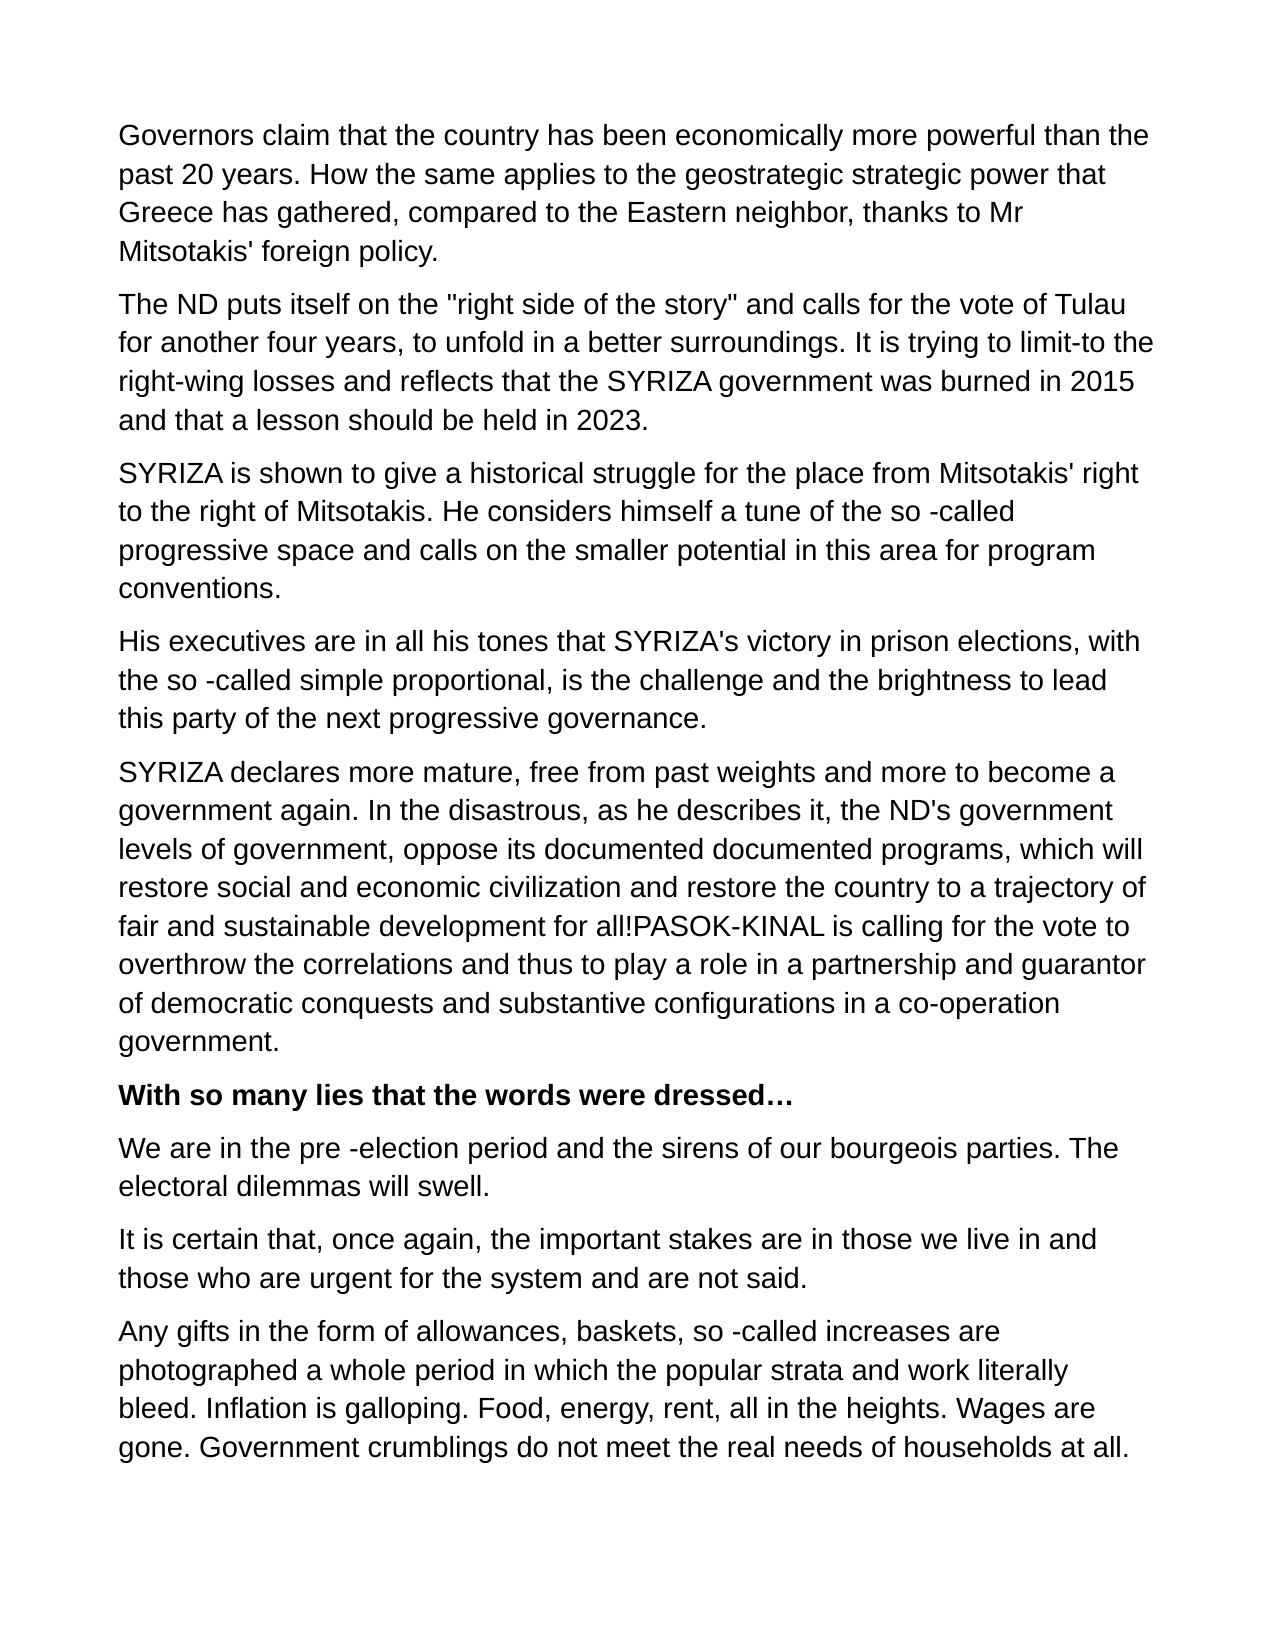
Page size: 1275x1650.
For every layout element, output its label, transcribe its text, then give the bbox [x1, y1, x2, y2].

text We are in the pre -election period and the sirens of our bourgeois parties. The electoral dilemmas will swell. [118, 1131, 1157, 1203]
text The ND puts itself on the "right side of the story" and calls for the vote of Tulau for another four years, to unfold in a better surroundings. It is trying to limit-to the right-wing losses and reflects that the SYRIZA government was burned in 2015 and that a lesson should be held in 2023. [118, 287, 1157, 436]
text SYRIZA is shown to give a historical struggle for the place from Mitsotakis' right to the right of Mitsotakis. He considers himself a tune of the so -called progressive space and calls on the smaller potential in this area for program conventions. [118, 456, 1157, 605]
text Governors claim that the country has been economically more powerful than the past 20 years. How the same applies to the geostrategic strategic power that Greece has gathered, compared to the Eastern neighbor, thanks to Mr Mitsotakis' foreign policy. [118, 118, 1157, 267]
text Any gifts in the form of allowances, baskets, so -called increases are photographed a whole period in which the popular strata and work literally bleed. Inflation is galloping. Food, energy, rent, all in the heights. Wages are gone. Government crumblings do not meet the real needs of households at all. [118, 1314, 1157, 1463]
text His executives are in all his tones that SYRIZA's victory in prison elections, with the so -called simple proportional, is the challenge and the brightness to lead this party of the next progressive governance. [118, 624, 1157, 735]
text SYRIZA declares more mature, free from past weights and more to become a government again. In the disastrous, as he describes it, the ND's government levels of government, oppose its documented documented programs, which will restore social and economic civilization and restore the country to a trajectory of fair and sustainable development for all!PASOK-KINAL is calling for the vote to overthrow the correlations and thus to play a role in a partnership and guarantor of democratic conquests and substantive configurations in a co-operation government. [118, 754, 1157, 1058]
text It is certain that, once again, the important stakes are in those we live in and those who are urgent for the system and are not said. [118, 1222, 1157, 1294]
text With so many lies that the words were dressed… [118, 1077, 1157, 1111]
